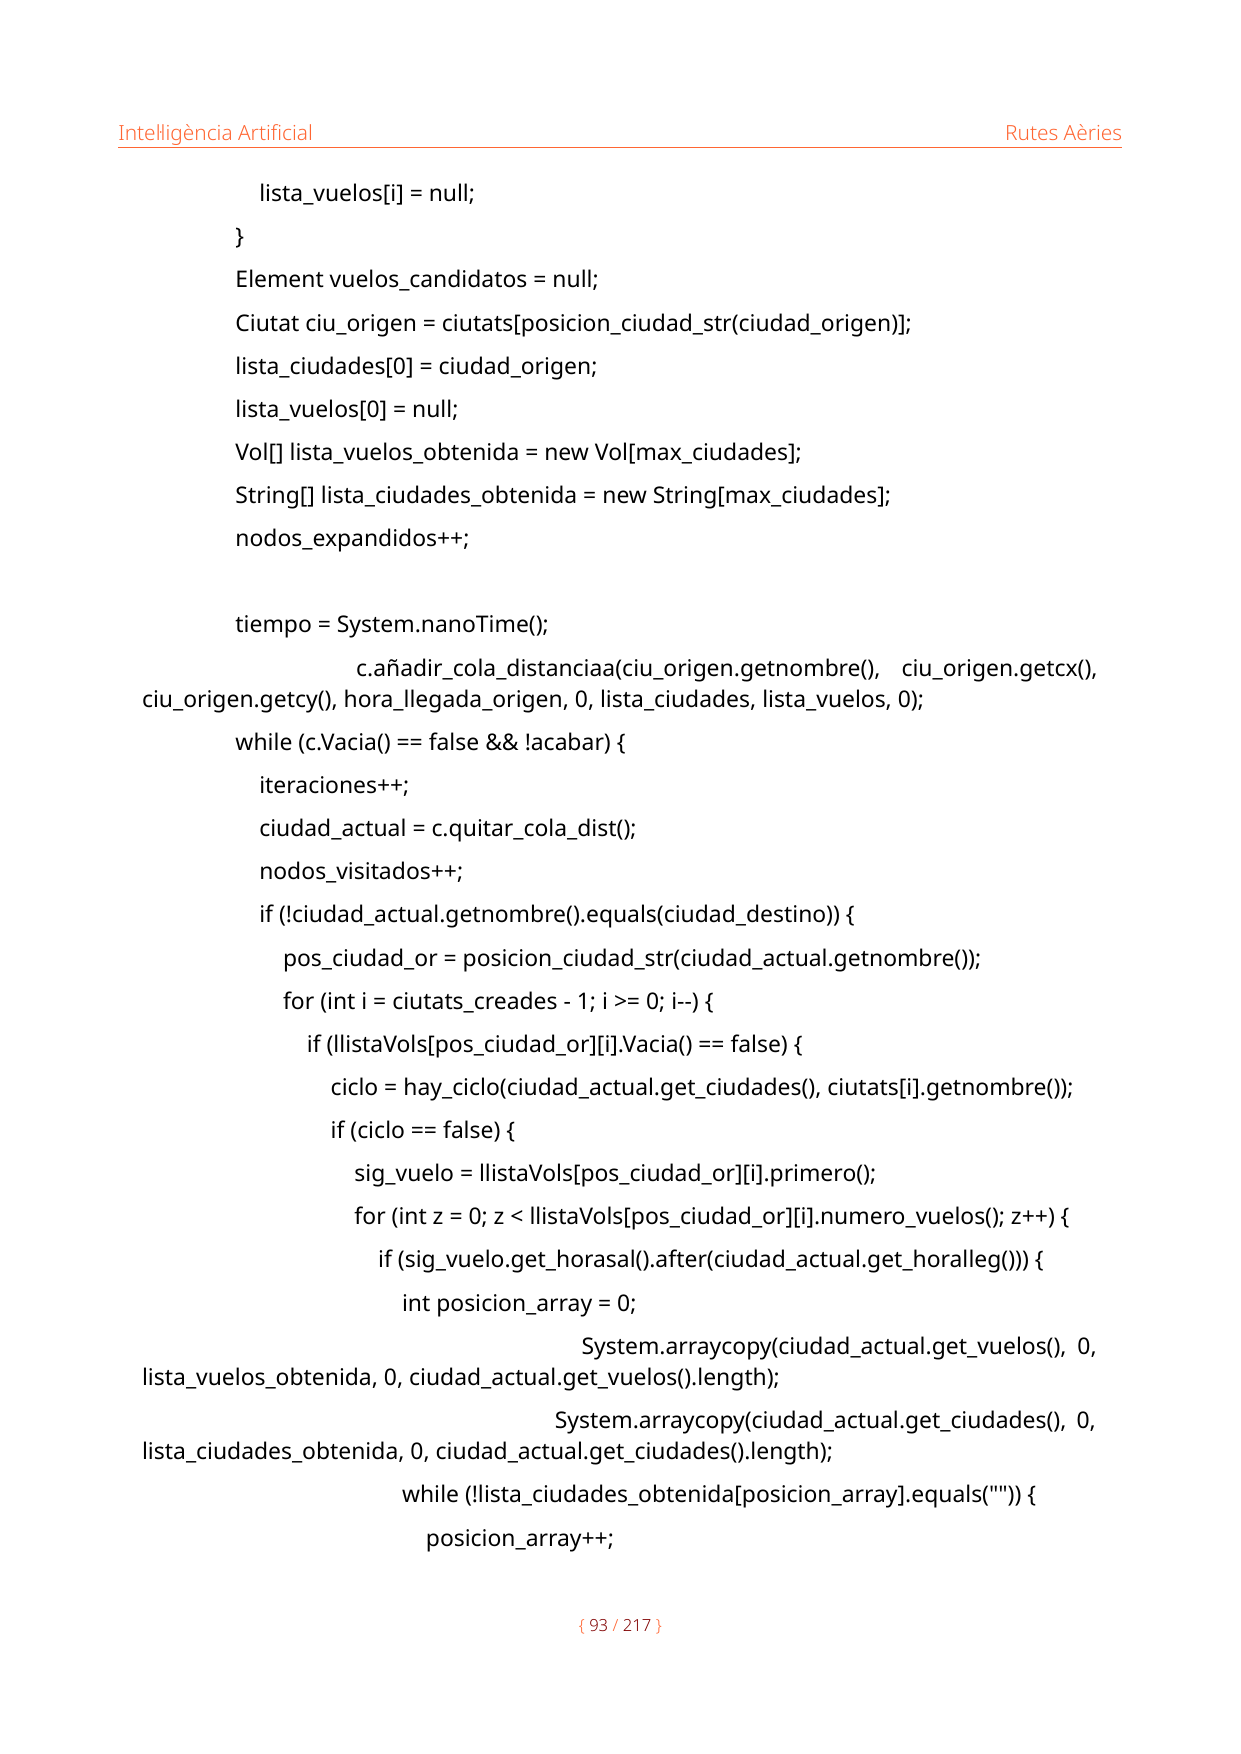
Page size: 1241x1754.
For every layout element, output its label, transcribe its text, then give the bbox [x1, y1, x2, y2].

text if (sig_vuelo.get_horasal().after(ciudad_actual.get_horalleg())) { [142, 1243, 1098, 1274]
text Vol[] lista_vuelos_obtenida = new Vol[max_ciudades]; [142, 436, 1098, 467]
text c.añadir_cola_distanciaa(ciu_origen.getnombre(), ciu_origen.getcx(), ciu_origen.getcy(), hora_llegada_origen, 0, lista_ciudades, lista_vuelos, 0); [142, 651, 1098, 714]
text int posicion_array = 0; [142, 1286, 1098, 1318]
text for (int z = 0; z < llistaVols[pos_ciudad_or][i].numero_vuelos(); z++) { [142, 1200, 1098, 1231]
text lista_ciudades[0] = ciudad_origen; [142, 349, 1098, 381]
text sig_vuelo = llistaVols[pos_ciudad_or][i].primero(); [142, 1157, 1098, 1188]
text for (int i = ciutats_creades - 1; i >= 0; i--) { [142, 984, 1098, 1016]
text System.arraycopy(ciudad_actual.get_ciudades(), 0, lista_ciudades_obtenida, 0, ciudad_actual.get_ciudades().length); [142, 1404, 1098, 1466]
text String[] lista_ciudades_obtenida = new String[max_ciudades]; [142, 479, 1098, 510]
text Element vuelos_candidatos = null; [142, 263, 1098, 294]
text posicion_array++; [142, 1521, 1098, 1553]
text iteraciones++; [142, 769, 1098, 800]
text } [142, 220, 1098, 251]
text if (llistaVols[pos_ciudad_or][i].Vacia() == false) { [142, 1028, 1098, 1059]
text if (!ciudad_actual.getnombre().equals(ciudad_destino)) { [142, 898, 1098, 929]
text nodos_expandidos++; [142, 522, 1098, 553]
text System.arraycopy(ciudad_actual.get_vuelos(), 0, lista_vuelos_obtenida, 0, ciudad_actual.get_vuelos().length); [142, 1329, 1098, 1392]
text ciclo = hay_ciclo(ciudad_actual.get_ciudades(), ciutats[i].getnombre()); [142, 1071, 1098, 1102]
text pos_ciudad_or = posicion_ciudad_str(ciudad_actual.getnombre()); [142, 941, 1098, 973]
text Ciutat ciu_origen = ciutats[posicion_ciudad_str(ciudad_origen)]; [142, 306, 1098, 338]
text if (ciclo == false) { [142, 1114, 1098, 1145]
text ciudad_actual = c.quitar_cola_dist(); [142, 812, 1098, 843]
text while (!lista_ciudades_obtenida[posicion_array].equals("")) { [142, 1478, 1098, 1509]
text while (c.Vacia() == false && !acabar) { [142, 726, 1098, 757]
text lista_vuelos[0] = null; [142, 393, 1098, 424]
text tiempo = System.nanoTime(); [142, 608, 1098, 639]
text lista_vuelos[i] = null; [142, 177, 1098, 208]
text nodos_visitados++; [142, 855, 1098, 886]
